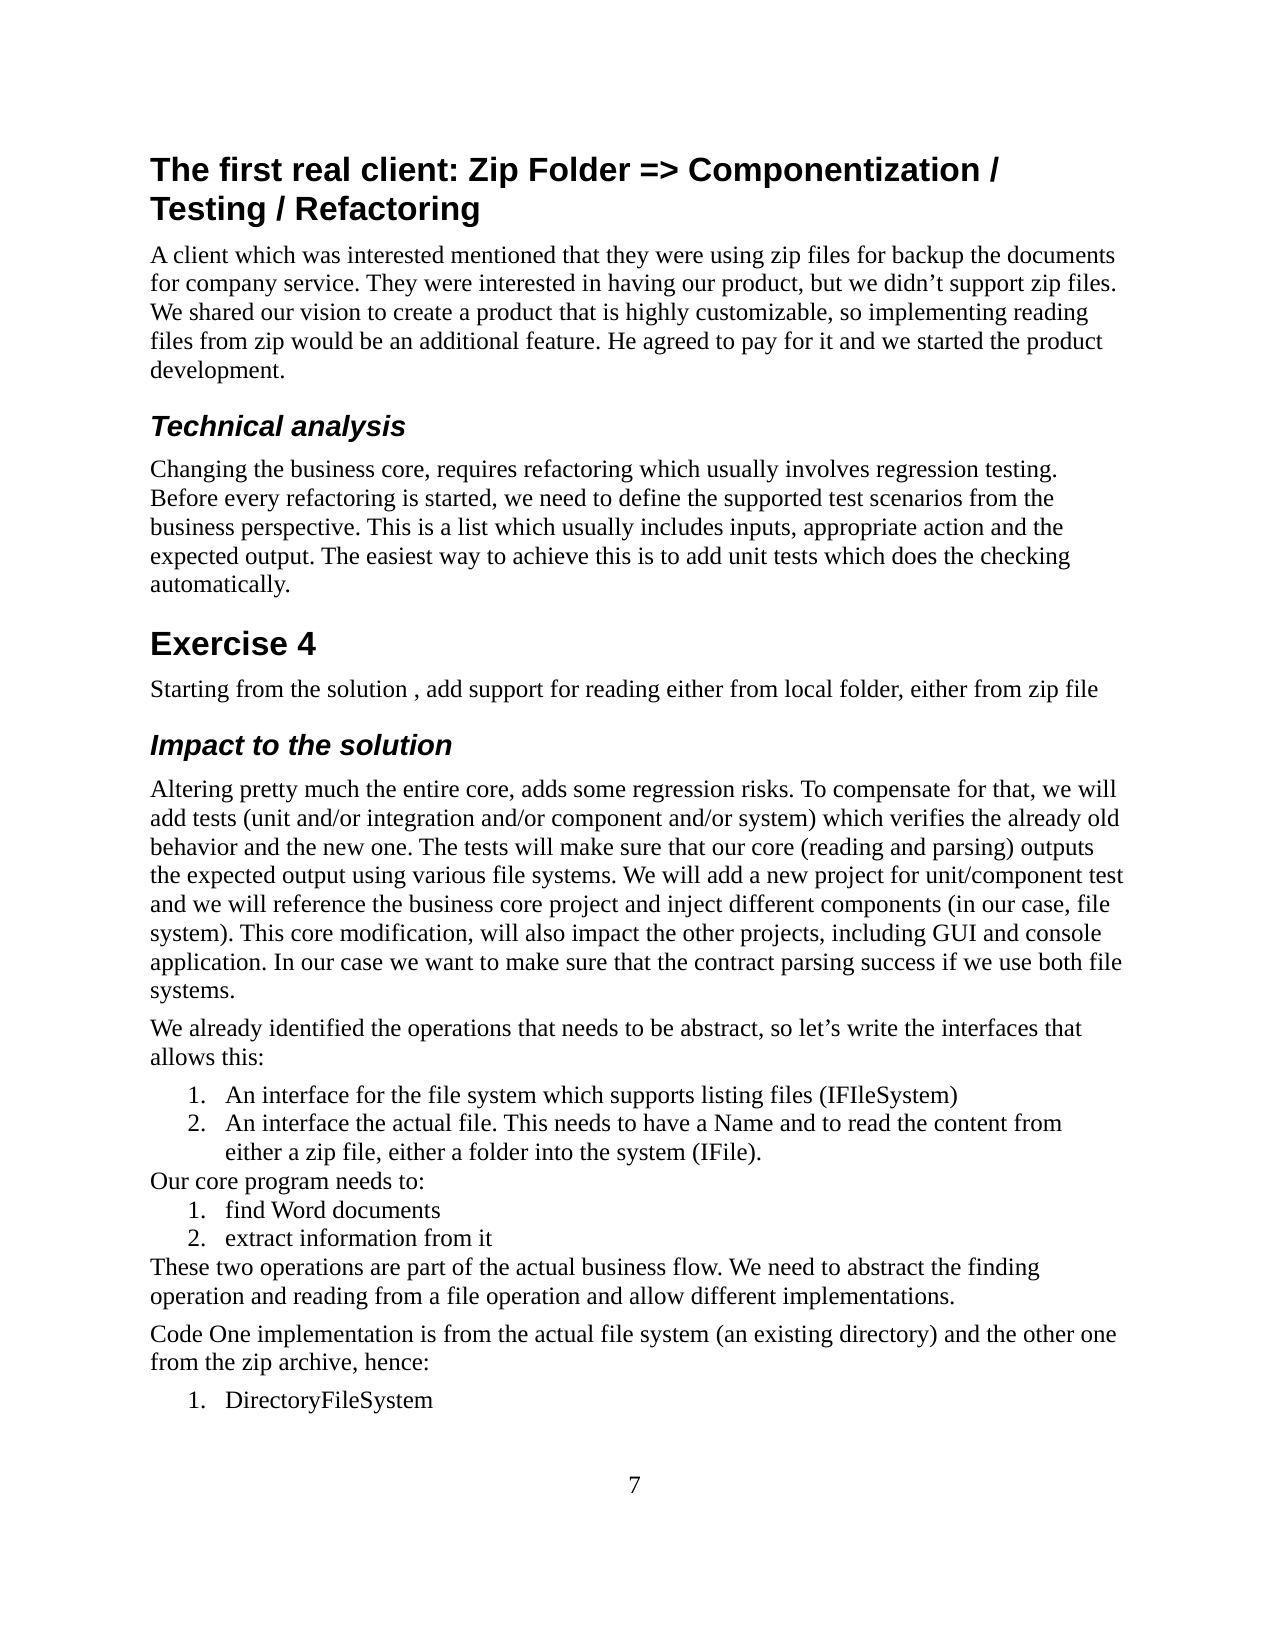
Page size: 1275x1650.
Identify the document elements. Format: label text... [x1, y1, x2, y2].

subtitle Technical analysis [150, 408, 1125, 442]
subtitle Impact to the solution [150, 728, 1125, 762]
text We already identified the operations that needs to be abstract, so let’s write the interfaces that allows this: [150, 1013, 1125, 1071]
text A client which was interested mentioned that they were using zip files for backup the documents for company service. They were interested in having our product, but we didn’t support zip files. We shared our vision to create a product that is highly customizable, so implementing reading files from zip would be an additional feature. He agreed to pay for it and we started the product development. [150, 240, 1125, 383]
list extract information from it [187, 1223, 1125, 1252]
subtitle Exercise 4 [150, 623, 1125, 662]
subtitle The first real client: Zip Folder => Componentization / Testing / Refactoring [150, 150, 1125, 227]
text These two operations are part of the actual business flow. We need to abstract the finding operation and reading from a file operation and allow different implementations. [150, 1252, 1125, 1310]
list An interface the actual file. This needs to have a Name and to read the content from either a zip file, either a folder into the system (IFile). [187, 1108, 1125, 1166]
text Altering pretty much the entire core, adds some regression risks. To compensate for that, we will add tests (unit and/or integration and/or component and/or system) which verifies the already old behavior and the new one. The tests will make sure that our core (reading and parsing) outputs the expected output using various file systems. We will add a new project for unit/component test and we will reference the business core project and inject different components (in our case, file system). This core modification, will also impact the other projects, including GUI and console application. In our case we want to make sure that the contract parsing success if we use both file systems. [150, 774, 1125, 1004]
text Code One implementation is from the actual file system (an existing directory) and the other one from the zip archive, hence: [150, 1319, 1125, 1376]
text Starting from the solution , add support for reading either from local folder, either from zip file [150, 674, 1125, 703]
list An interface for the file system which supports listing files (IFIleSystem) [187, 1080, 1125, 1108]
list DirectoryFileSystem [187, 1385, 1125, 1414]
text Our core program needs to: [150, 1166, 1125, 1195]
text Changing the business core, requires refactoring which usually involves regression testing. Before every refactoring is started, we need to define the supported test scenarios from the business perspective. This is a list which usually includes inputs, appropriate action and the expected output. The easiest way to achieve this is to add unit tests which does the checking automatically. [150, 454, 1125, 598]
list find Word documents [187, 1195, 1125, 1223]
